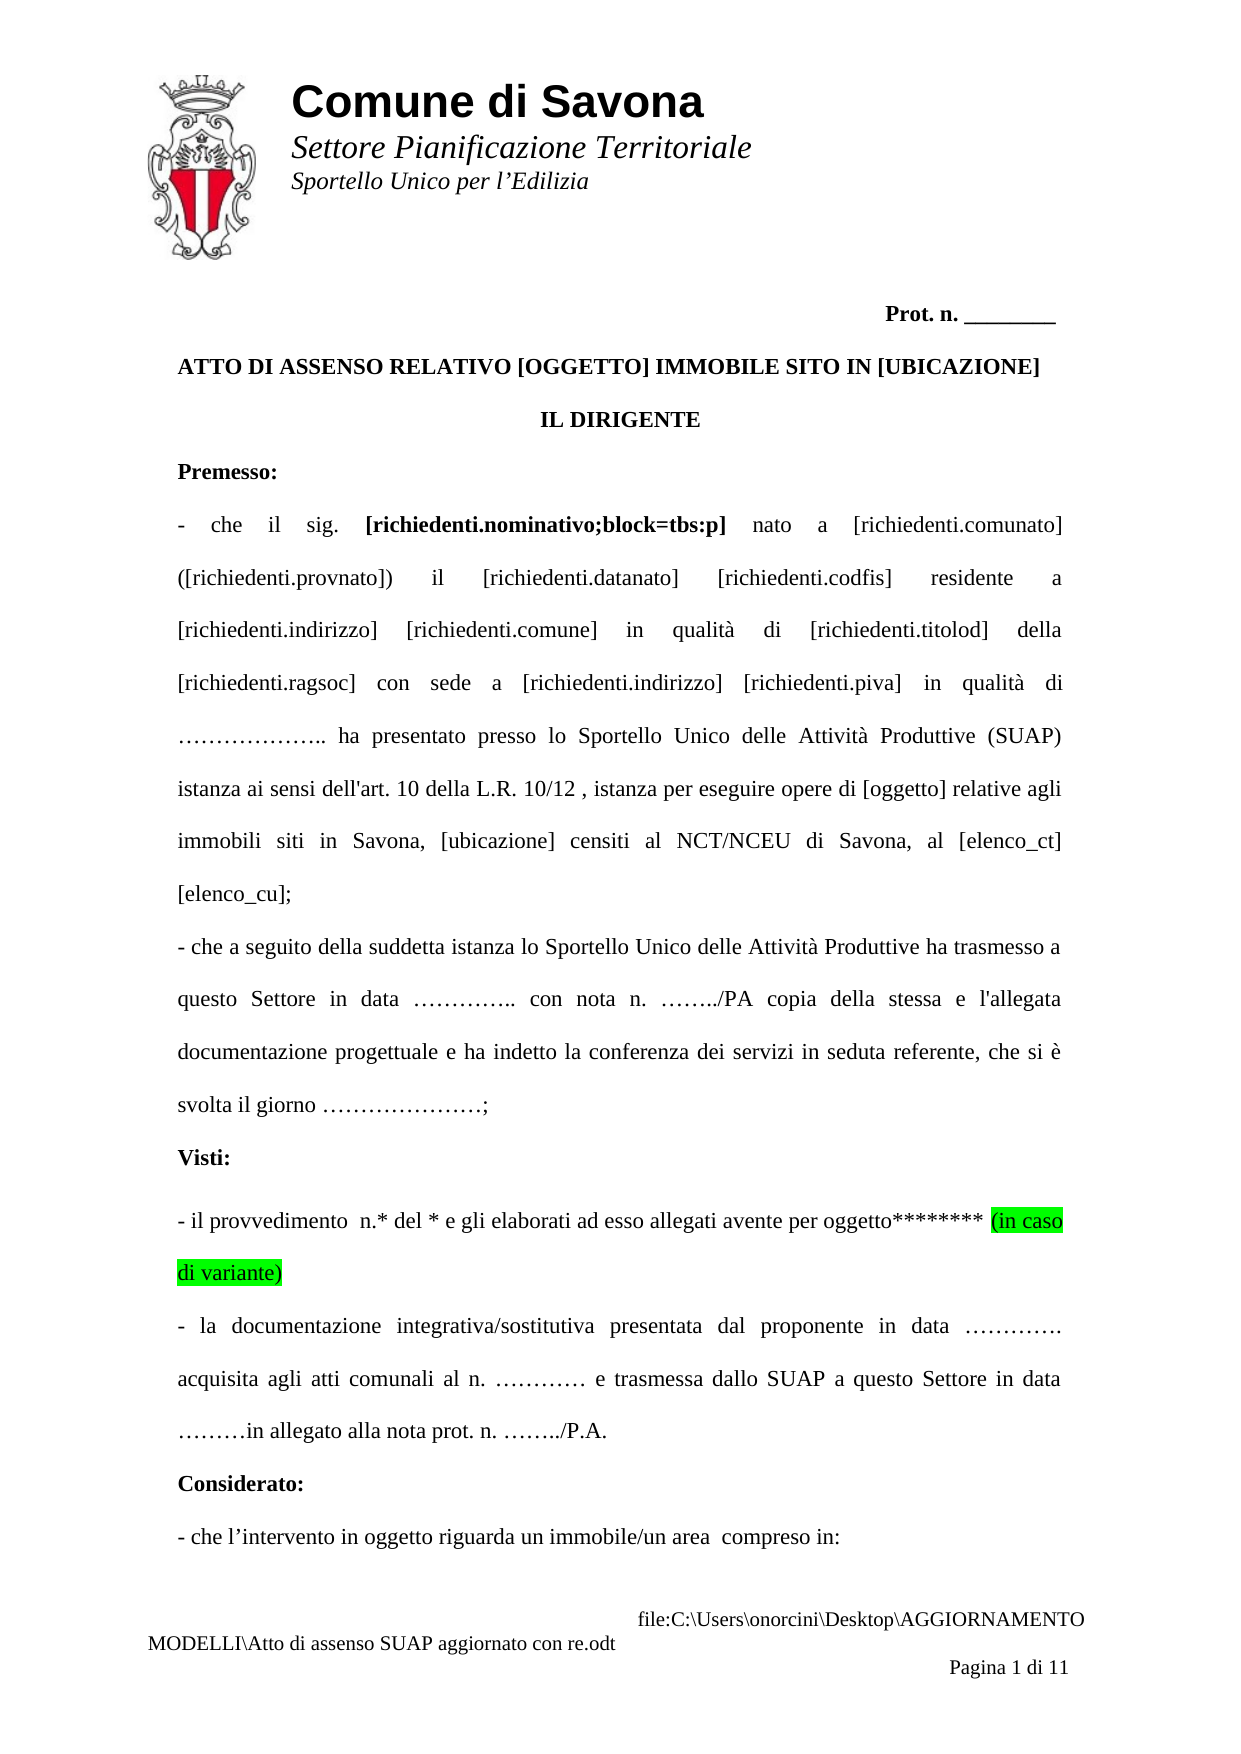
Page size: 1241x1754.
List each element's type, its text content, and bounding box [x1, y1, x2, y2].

text - che l’intervento in oggetto riguarda un immobile/un area compreso in: [177, 1523, 1063, 1549]
text - che a seguito della suddetta istanza lo Sportello Unico delle Attività Produttive ha trasmesso a questo Settore in data ………….. con nota n. ……../PA copia della stessa e l'allegata documentazione progettuale e ha indetto la conferenza dei servizi in seduta referente, che si è svolta il giorno …………………; [177, 933, 1063, 1117]
text IL DIRIGENTE [177, 406, 1063, 432]
text Sportello Unico per l’Edilizia [256, 166, 1092, 195]
text - che il sig. [richiedenti.nominativo;block=tbs:p] nato a [richiedenti.comunato] ([richiedenti.provnato]) il [richiedenti.datanato] [richiedenti.codfis] residente a [richiedenti.indirizzo] [richiedenti.comune] in qualità di [richiedenti.titolod] della [richiedenti.ragsoc] con sede a [richiedenti.indirizzo] [richiedenti.piva] in qualità di ……………….. ha presentato presso lo Sportello Unico delle Attività Produttive (SUAP) istanza ai sensi dell'art. 10 della L.R. 10/12 , istanza per eseguire opere di [oggetto] relative agli immobili siti in Savona, [ubicazione] censiti al NCT/NCEU di Savona, al [elenco_ct] [elenco_cu]; [177, 511, 1063, 906]
text Considerato: [177, 1470, 1063, 1497]
text - la documentazione integrativa/sostitutiva presentata dal proponente in data …………. acquisita agli atti comunali al n. ………… e trasmessa dallo SUAP a questo Settore in data ………in allegato alla nota prot. n. ……../P.A. [177, 1312, 1063, 1444]
text Visti: [177, 1143, 1063, 1170]
text Settore Pianificazione Territoriale [256, 128, 1092, 166]
text Prot. n. ________ [841, 300, 1063, 327]
text - il provvedimento n.* del * e gli elaborati ad esso allegati avente per oggetto******** (in caso di variante) [177, 1207, 1063, 1286]
picture [147, 75, 256, 260]
text Premesso: [177, 458, 1063, 485]
text Comune di Savona [256, 75, 1092, 128]
text ATTO DI ASSENSO RELATIVO [oggetto] IMMOBILE SITO IN [ubicazione] [177, 353, 1063, 379]
